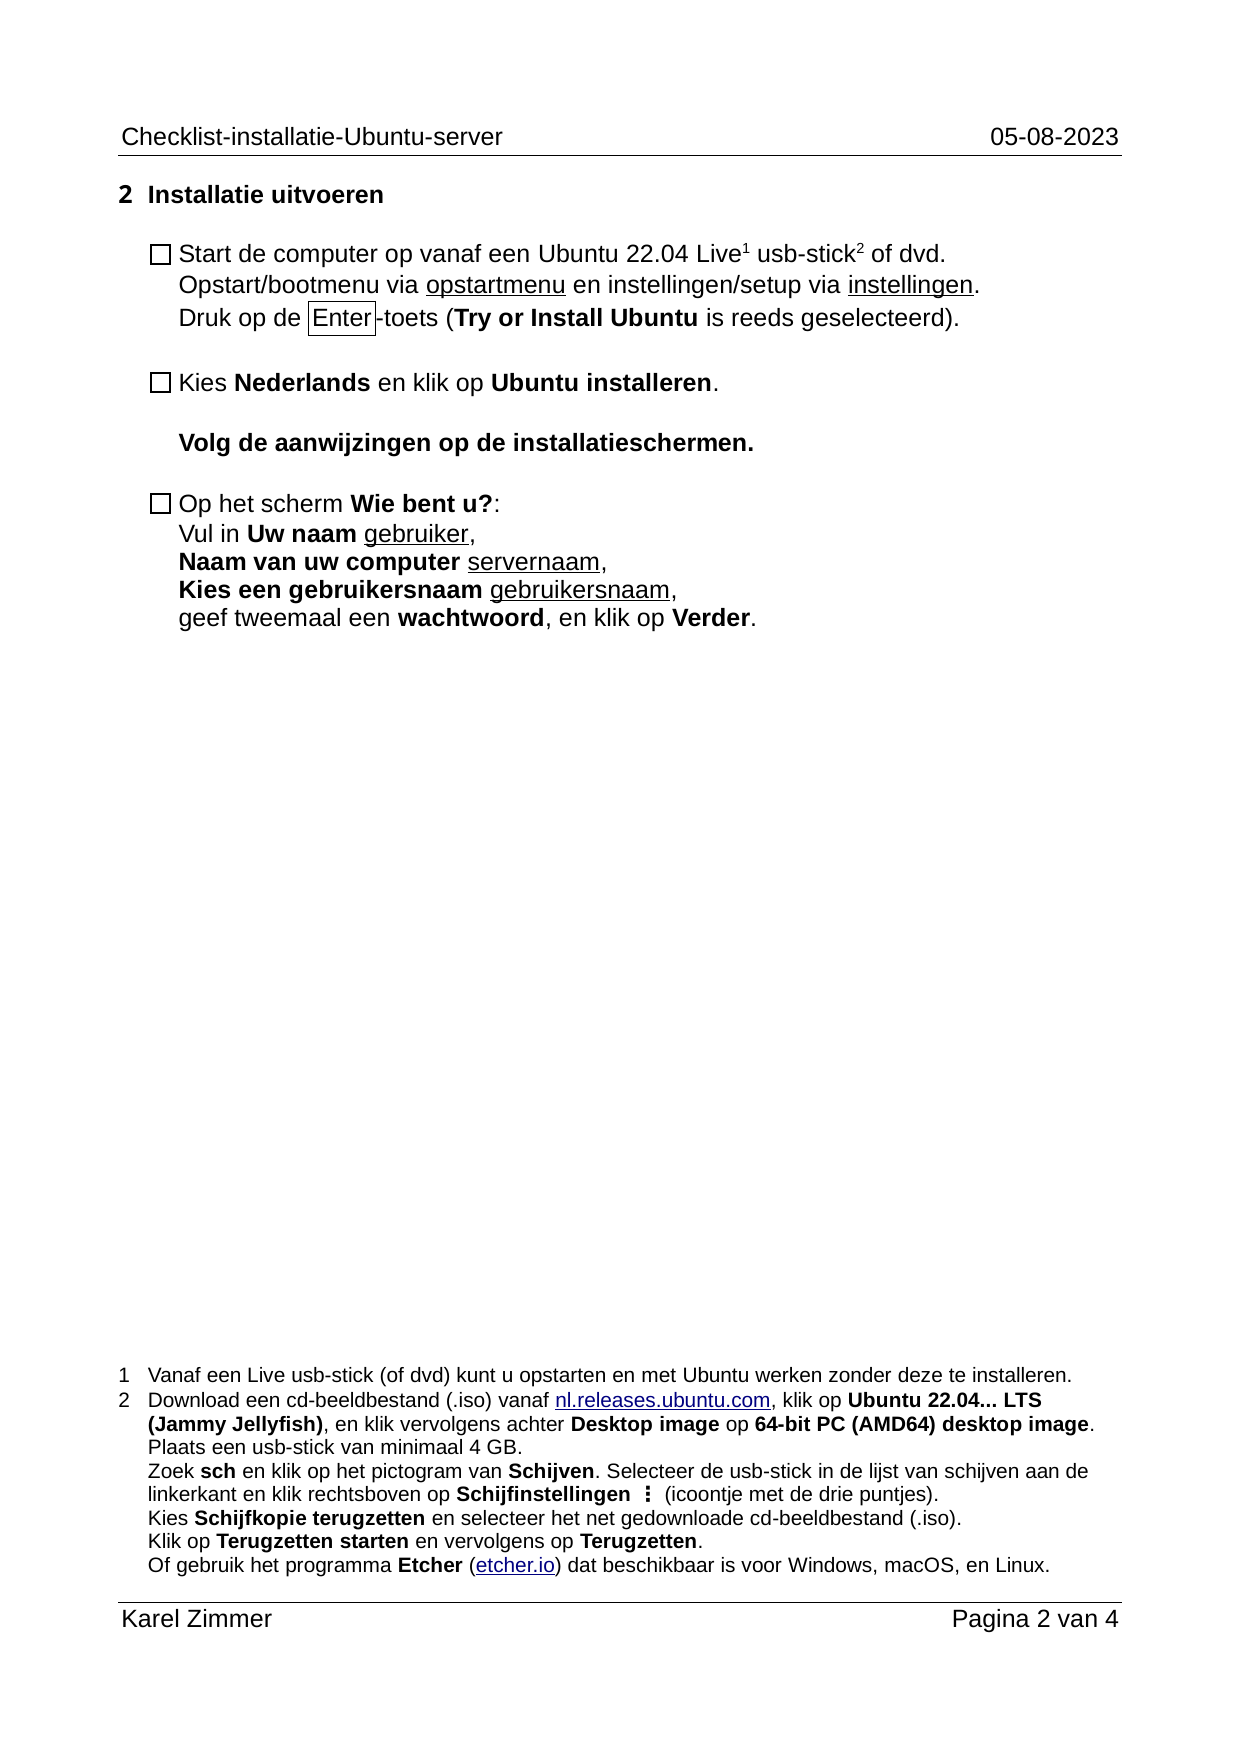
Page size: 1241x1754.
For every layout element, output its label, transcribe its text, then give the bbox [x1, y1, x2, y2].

table_cell [118, 300, 142, 337]
table_cell [118, 398, 142, 428]
table_cell [142, 269, 177, 300]
table_header [118, 239, 142, 269]
table_cell [142, 489, 177, 519]
table_header Start de computer op vanaf een Ubuntu 22.04 Live usb-stick of dvd. [177, 239, 1122, 269]
table_cell [118, 368, 142, 398]
table_cell Volg de aanwijzingen op de installatieschermen. [177, 428, 1122, 458]
list Installatie uitvoeren [118, 177, 1122, 211]
table_cell [142, 337, 177, 367]
table_header [142, 239, 177, 269]
table_cell [142, 300, 177, 337]
table_cell [142, 458, 177, 489]
table_cell [142, 398, 177, 428]
table_cell [118, 269, 142, 300]
table_cell [142, 428, 177, 458]
table_cell Opstart/bootmenu via opstartmenu en instellingen/setup via instellingen. [177, 269, 1122, 300]
table_cell [142, 368, 177, 398]
table_cell Op het scherm Wie bent u?: [177, 489, 1122, 519]
table_cell [177, 398, 1122, 428]
table_cell [118, 428, 142, 458]
table_cell [118, 337, 142, 367]
table_cell [177, 337, 1122, 367]
table_cell [118, 458, 142, 489]
table_cell Kies Nederlands en klik op Ubuntu installeren. [177, 368, 1122, 398]
table_cell Druk op de Enter-toets (Try or Install Ubuntu is reeds geselecteerd). [177, 300, 1122, 337]
table_cell [118, 489, 142, 519]
table_cell [177, 458, 1122, 489]
table_cell Vul in Uw naam gebruiker, Naam van uw computer servernaam, Kies een gebruikersnaam gebruikersnaam, geef tweemaal een wachtwoord, en klik op Verder. [177, 519, 1122, 633]
table_cell [142, 519, 177, 633]
table_cell [118, 519, 142, 633]
